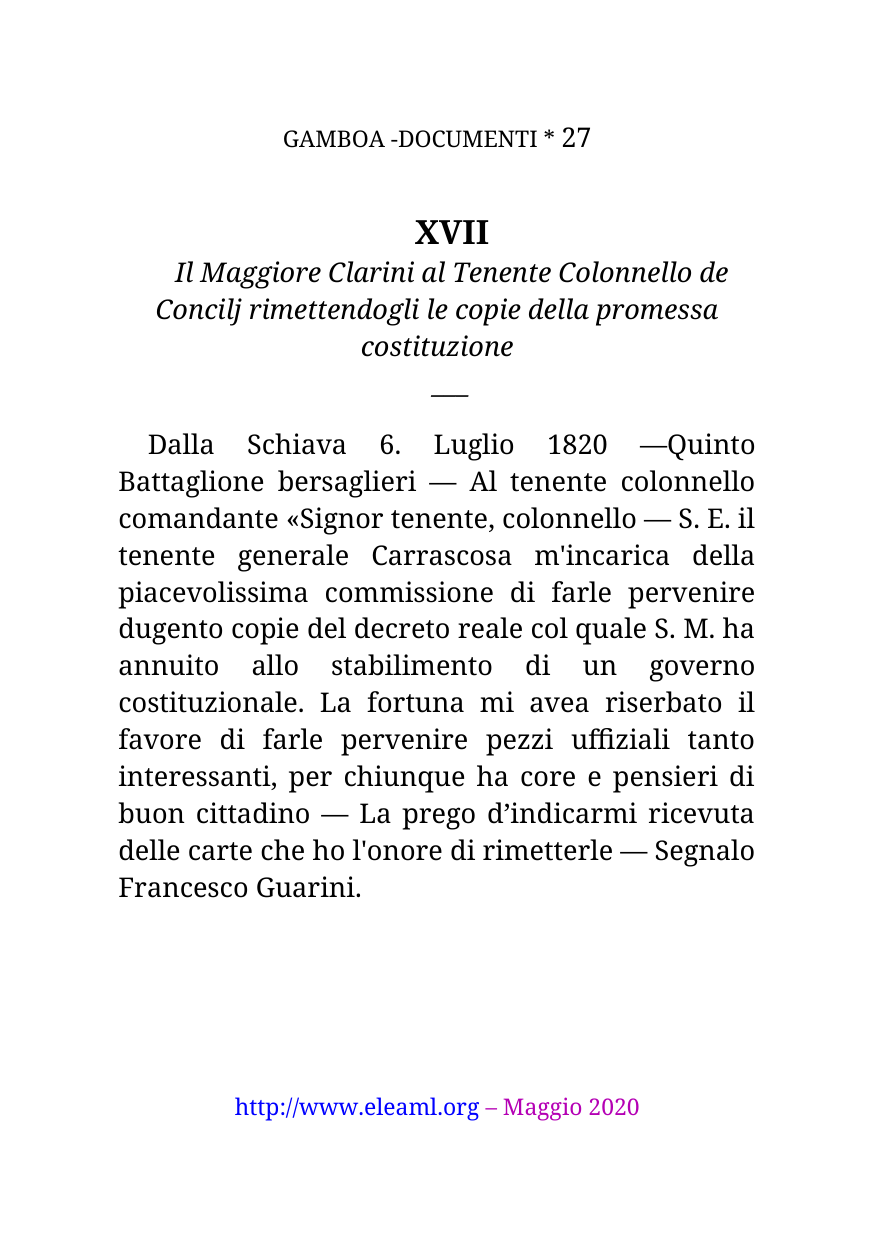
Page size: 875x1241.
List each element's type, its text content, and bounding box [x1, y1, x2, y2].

text Il Maggiore Clarini al Tenente Colonnello de Concilj rimettendogli le copie della promessa costituzione [118, 254, 756, 364]
text ___ [118, 364, 756, 401]
text Dalla Schiava 6. Luglio 1820 —Quinto Battaglione bersaglieri — Al tenente colonnello comandante «Signor tenente, colonnello — S. E. il tenente generale Carrascosa m'incarica della piacevolissima commissione di farle pervenire dugento copie del decreto reale col quale S. M. ha annuito allo stabilimento di un governo costituzionale. La fortuna mi avea riserbato il favore di farle pervenire pezzi uffiziali tanto interessanti, per chiunque ha core e pensieri di buon cittadino — La prego d’indicarmi ricevuta delle carte che ho l'onore di rimetterle — Segnalo Francesco Guarini. [118, 426, 756, 905]
text XVII [118, 208, 756, 254]
